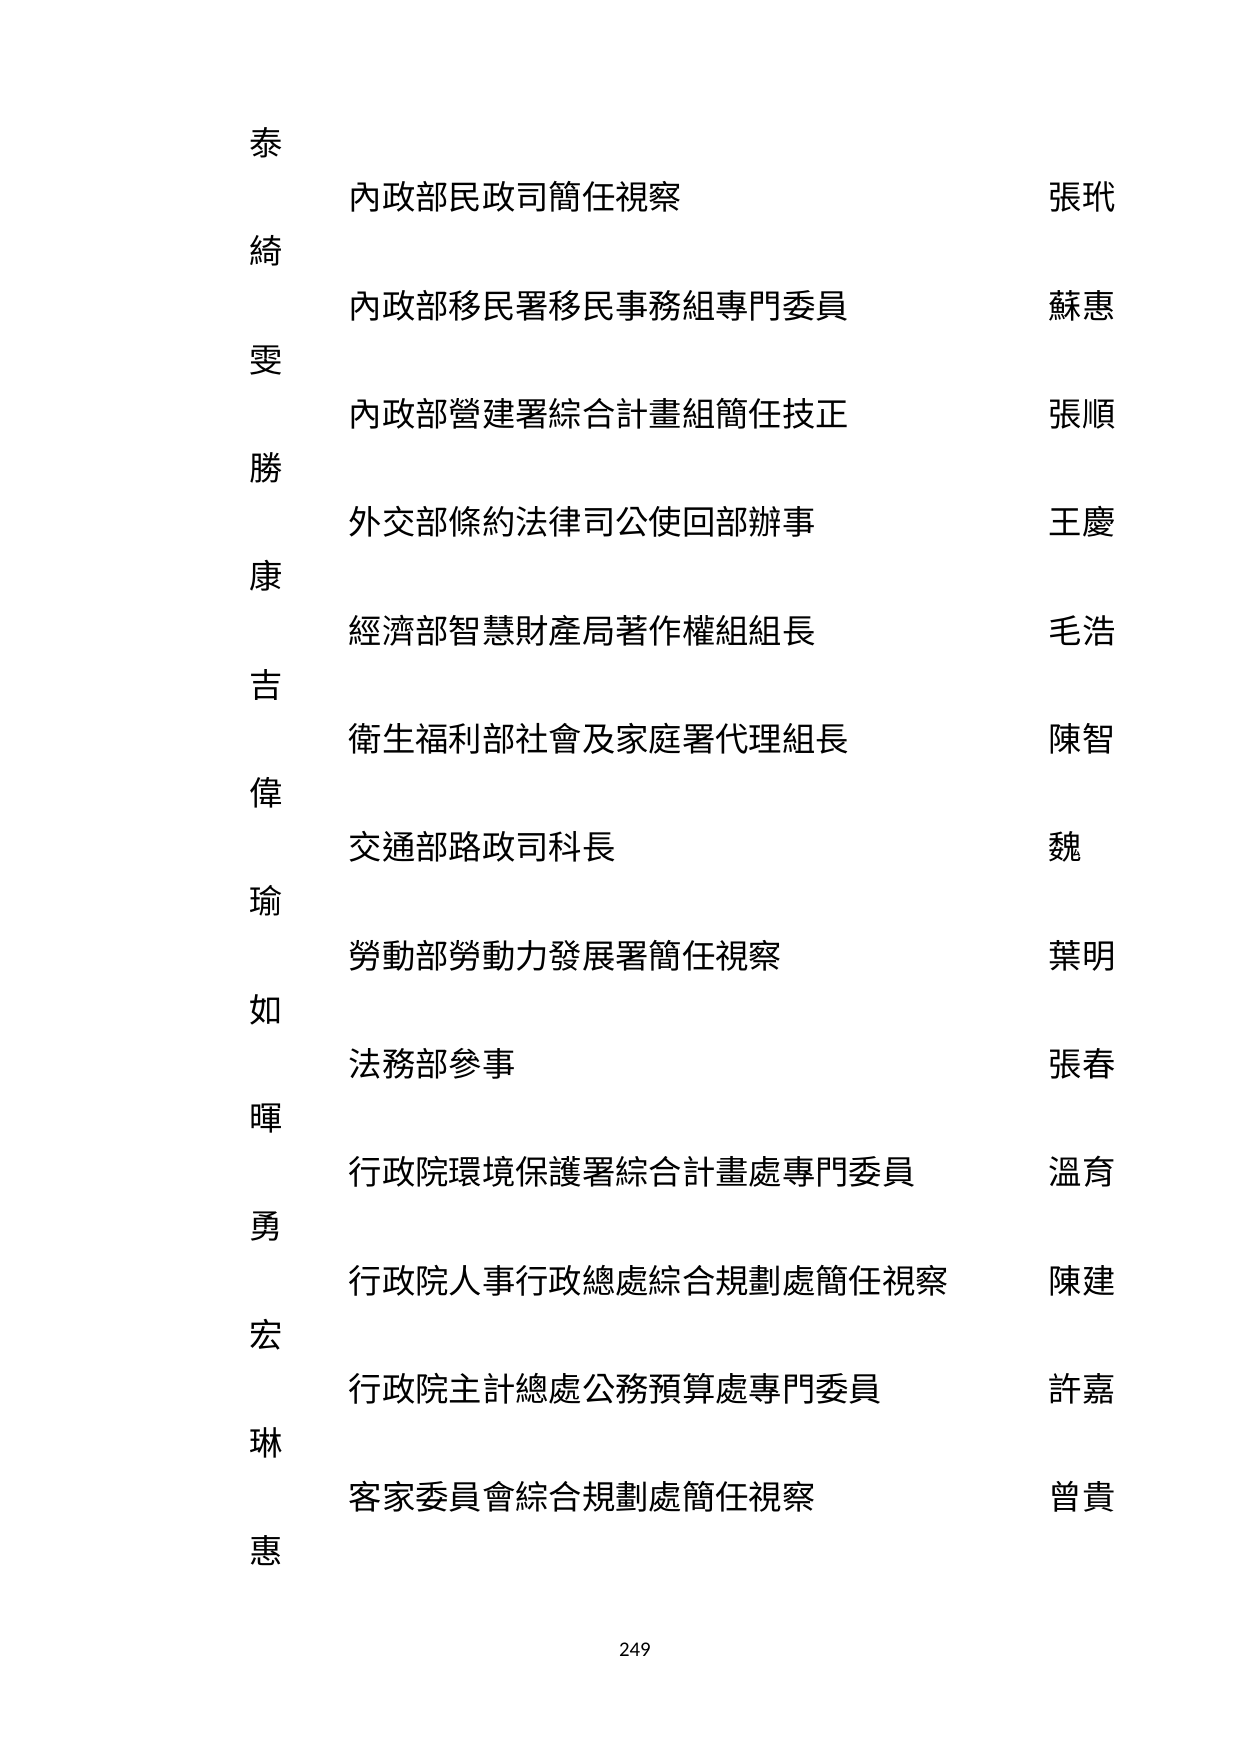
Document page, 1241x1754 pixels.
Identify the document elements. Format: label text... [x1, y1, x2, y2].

text 內政部營建署綜合計畫組簡任技正 張順勝 [149, 383, 1122, 491]
text 行政院主計總處公務預算處專門委員 許嘉琳 [149, 1358, 1122, 1466]
text 勞動部勞動力發展署簡任視察 葉明如 [149, 925, 1122, 1033]
text 外交部條約法律司公使回部辦事 王慶康 [149, 491, 1122, 600]
text 內政部民政司簡任視察 張玳綺 [149, 166, 1122, 275]
text 經濟部智慧財產局著作權組組長 毛浩吉 [149, 600, 1122, 708]
text 法務部參事 張春暉 [149, 1033, 1122, 1141]
text 客家委員會綜合規劃處簡任視察 曾貴惠 [149, 1466, 1122, 1575]
text 交通部路政司科長 魏 瑜 [149, 816, 1122, 925]
text 內政部移民署移民事務組專門委員 蘇惠雯 [149, 275, 1122, 383]
text 泰 [149, 112, 1122, 166]
text 衛生福利部社會及家庭署代理組長 陳智偉 [149, 708, 1122, 816]
text 行政院人事行政總處綜合規劃處簡任視察 陳建宏 [149, 1250, 1122, 1358]
text 行政院環境保護署綜合計畫處專門委員 溫育勇 [149, 1141, 1122, 1250]
